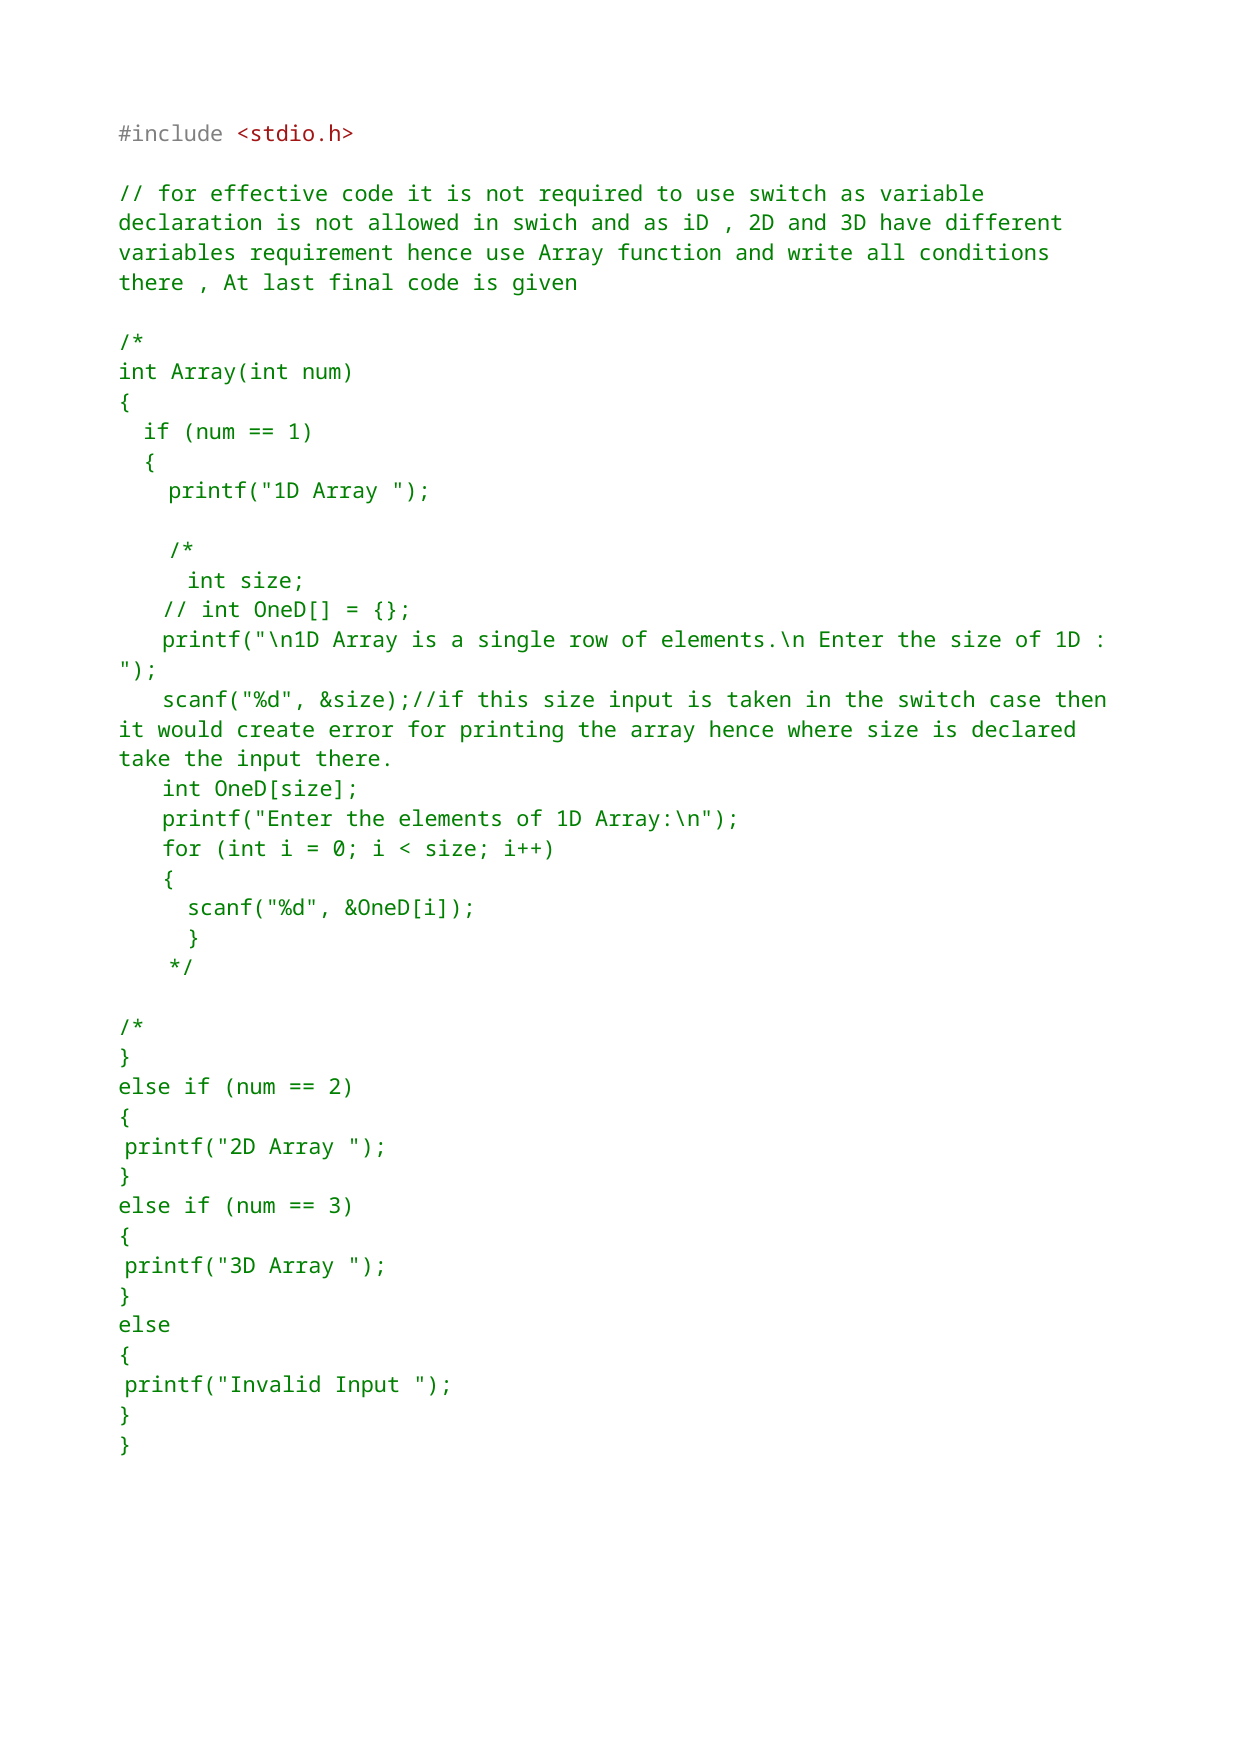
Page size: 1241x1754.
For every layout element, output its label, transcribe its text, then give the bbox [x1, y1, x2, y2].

text */ [118, 952, 1122, 982]
text int OneD[size]; [118, 773, 1122, 803]
text // int OneD[] = {}; [118, 594, 1122, 624]
text int Array(int num) [118, 356, 1122, 386]
text printf("1D Array "); [118, 475, 1122, 505]
text { [118, 386, 1122, 416]
text } [118, 1399, 1122, 1428]
text /* [118, 326, 1122, 356]
text } [118, 1279, 1122, 1309]
text printf("Enter the elements of 1D Array:\n"); [118, 803, 1122, 833]
text #include <stdio.h> [118, 118, 1122, 148]
text } [118, 1428, 1122, 1458]
text scanf("%d", &size);//if this size input is taken in the switch case then it would create error for printing the array hence where size is declared take the input there. [118, 684, 1122, 773]
text printf("3D Array "); [118, 1250, 1122, 1279]
text { [118, 1339, 1122, 1369]
text else [118, 1309, 1122, 1339]
text int size; [118, 565, 1122, 594]
text if (num == 1) [118, 416, 1122, 446]
text /* [118, 1011, 1122, 1041]
text { [118, 863, 1122, 892]
text { [118, 1220, 1122, 1250]
text /* [118, 535, 1122, 565]
text } [118, 1041, 1122, 1071]
text { [118, 1101, 1122, 1131]
text for (int i = 0; i < size; i++) [118, 833, 1122, 863]
text // for effective code it is not required to use switch as variable declaration is not allowed in swich and as iD , 2D and 3D have different variables requirement hence use Array function and write all conditions there , At last final code is given [118, 178, 1122, 297]
text } [118, 922, 1122, 952]
text else if (num == 3) [118, 1190, 1122, 1220]
text { [118, 446, 1122, 475]
text else if (num == 2) [118, 1071, 1122, 1101]
text printf("Invalid Input "); [118, 1369, 1122, 1399]
text printf("\n1D Array is a single row of elements.\n Enter the size of 1D : "); [118, 624, 1122, 684]
text } [118, 1160, 1122, 1190]
text printf("2D Array "); [118, 1131, 1122, 1160]
text scanf("%d", &OneD[i]); [118, 892, 1122, 922]
